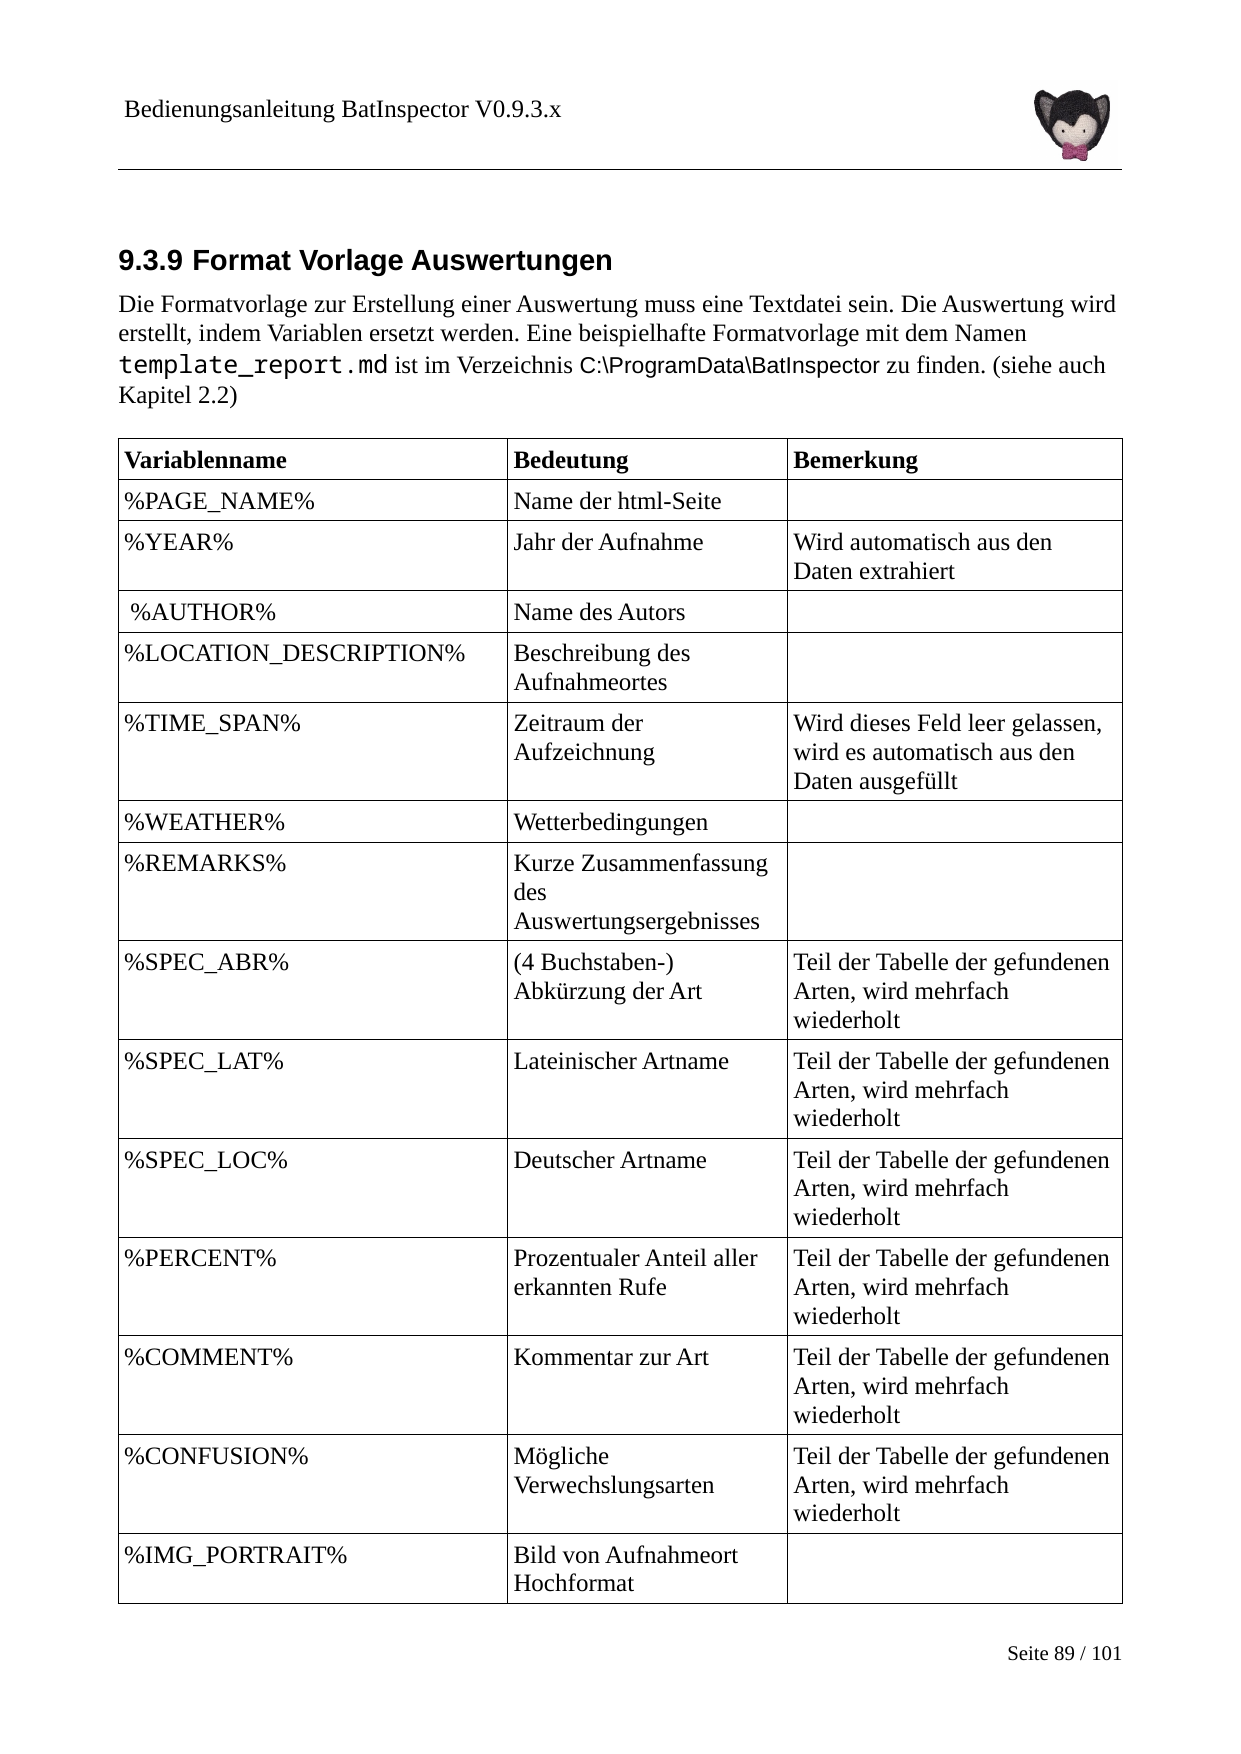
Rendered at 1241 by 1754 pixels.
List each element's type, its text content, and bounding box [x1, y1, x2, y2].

table_cell Teil der Tabelle der gefundenen Arten, wird mehrfach wiederholt [788, 941, 1122, 1039]
table_cell Bild von Aufnahmeort Hochformat [508, 1534, 787, 1603]
table_cell %TIME_SPAN% [119, 703, 507, 800]
table_cell [788, 633, 1122, 702]
table_cell Zeitraum der Aufzeichnung [508, 703, 787, 800]
table_cell %SPEC_LOC% [119, 1139, 507, 1237]
table_cell %SPEC_ABR% [119, 941, 507, 1039]
table_cell Wird automatisch aus den Daten extrahiert [788, 521, 1122, 590]
table_cell Deutscher Artname [508, 1139, 787, 1237]
table_cell %IMG_PORTRAIT% [119, 1534, 507, 1603]
text Die Formatvorlage zur Erstellung einer Auswertung muss eine Textdatei sein. Die Auswertung wird erstellt, indem Variablen ersetzt werden. Eine beispielhafte Formatvorlage mit dem Namen template_report.md ist im Verzeichnis C:\ProgramData\BatInspector zu finden. (siehe auch Kapitel 2.2) [118, 289, 1122, 409]
table_cell [788, 801, 1122, 842]
table_header Variablenname [119, 439, 507, 479]
table_cell Teil der Tabelle der gefundenen Arten, wird mehrfach wiederholt [788, 1139, 1122, 1237]
table_cell %COMMENT% [119, 1336, 507, 1434]
table_cell Lateinischer Artname [508, 1040, 787, 1138]
table_cell %PAGE_NAME% [119, 480, 507, 520]
table_cell Kurze Zusammenfassung des Auswertungsergebnisses [508, 843, 787, 940]
subtitle Format Vorlage Auswertungen [118, 243, 1122, 276]
table_cell Prozentualer Anteil aller erkannten Rufe [508, 1238, 787, 1335]
table_cell %YEAR% [119, 521, 507, 590]
table_header Bedeutung [508, 439, 787, 479]
picture [1030, 80, 1119, 169]
table_cell [788, 591, 1122, 632]
table_cell %LOCATION_DESCRIPTION% [119, 633, 507, 702]
table_cell (4 Buchstaben-) Abkürzung der Art [508, 941, 787, 1039]
table_cell [788, 1534, 1122, 1603]
table_cell %CONFUSION% [119, 1435, 507, 1533]
table_cell Jahr der Aufnahme [508, 521, 787, 590]
table_cell Mögliche Verwechslungsarten [508, 1435, 787, 1533]
table_cell Teil der Tabelle der gefundenen Arten, wird mehrfach wiederholt [788, 1040, 1122, 1138]
table_cell %AUTHOR% [119, 591, 507, 632]
table_cell [788, 843, 1122, 940]
table_cell %WEATHER% [119, 801, 507, 842]
table_cell Name der html-Seite [508, 480, 787, 520]
table_cell %SPEC_LAT% [119, 1040, 507, 1138]
table_cell Wetterbedingungen [508, 801, 787, 842]
table_cell [788, 480, 1122, 520]
table_cell %PERCENT% [119, 1238, 507, 1335]
table_cell %REMARKS% [119, 843, 507, 940]
table_cell Teil der Tabelle der gefundenen Arten, wird mehrfach wiederholt [788, 1336, 1122, 1434]
table_header Bemerkung [788, 439, 1122, 479]
table_cell Beschreibung des Aufnahmeortes [508, 633, 787, 702]
table_cell Teil der Tabelle der gefundenen Arten, wird mehrfach wiederholt [788, 1435, 1122, 1533]
table_cell Name des Autors [508, 591, 787, 632]
table_cell Teil der Tabelle der gefundenen Arten, wird mehrfach wiederholt [788, 1238, 1122, 1335]
table_cell Wird dieses Feld leer gelassen, wird es automatisch aus den Daten ausgefüllt [788, 703, 1122, 800]
table_cell Kommentar zur Art [508, 1336, 787, 1434]
